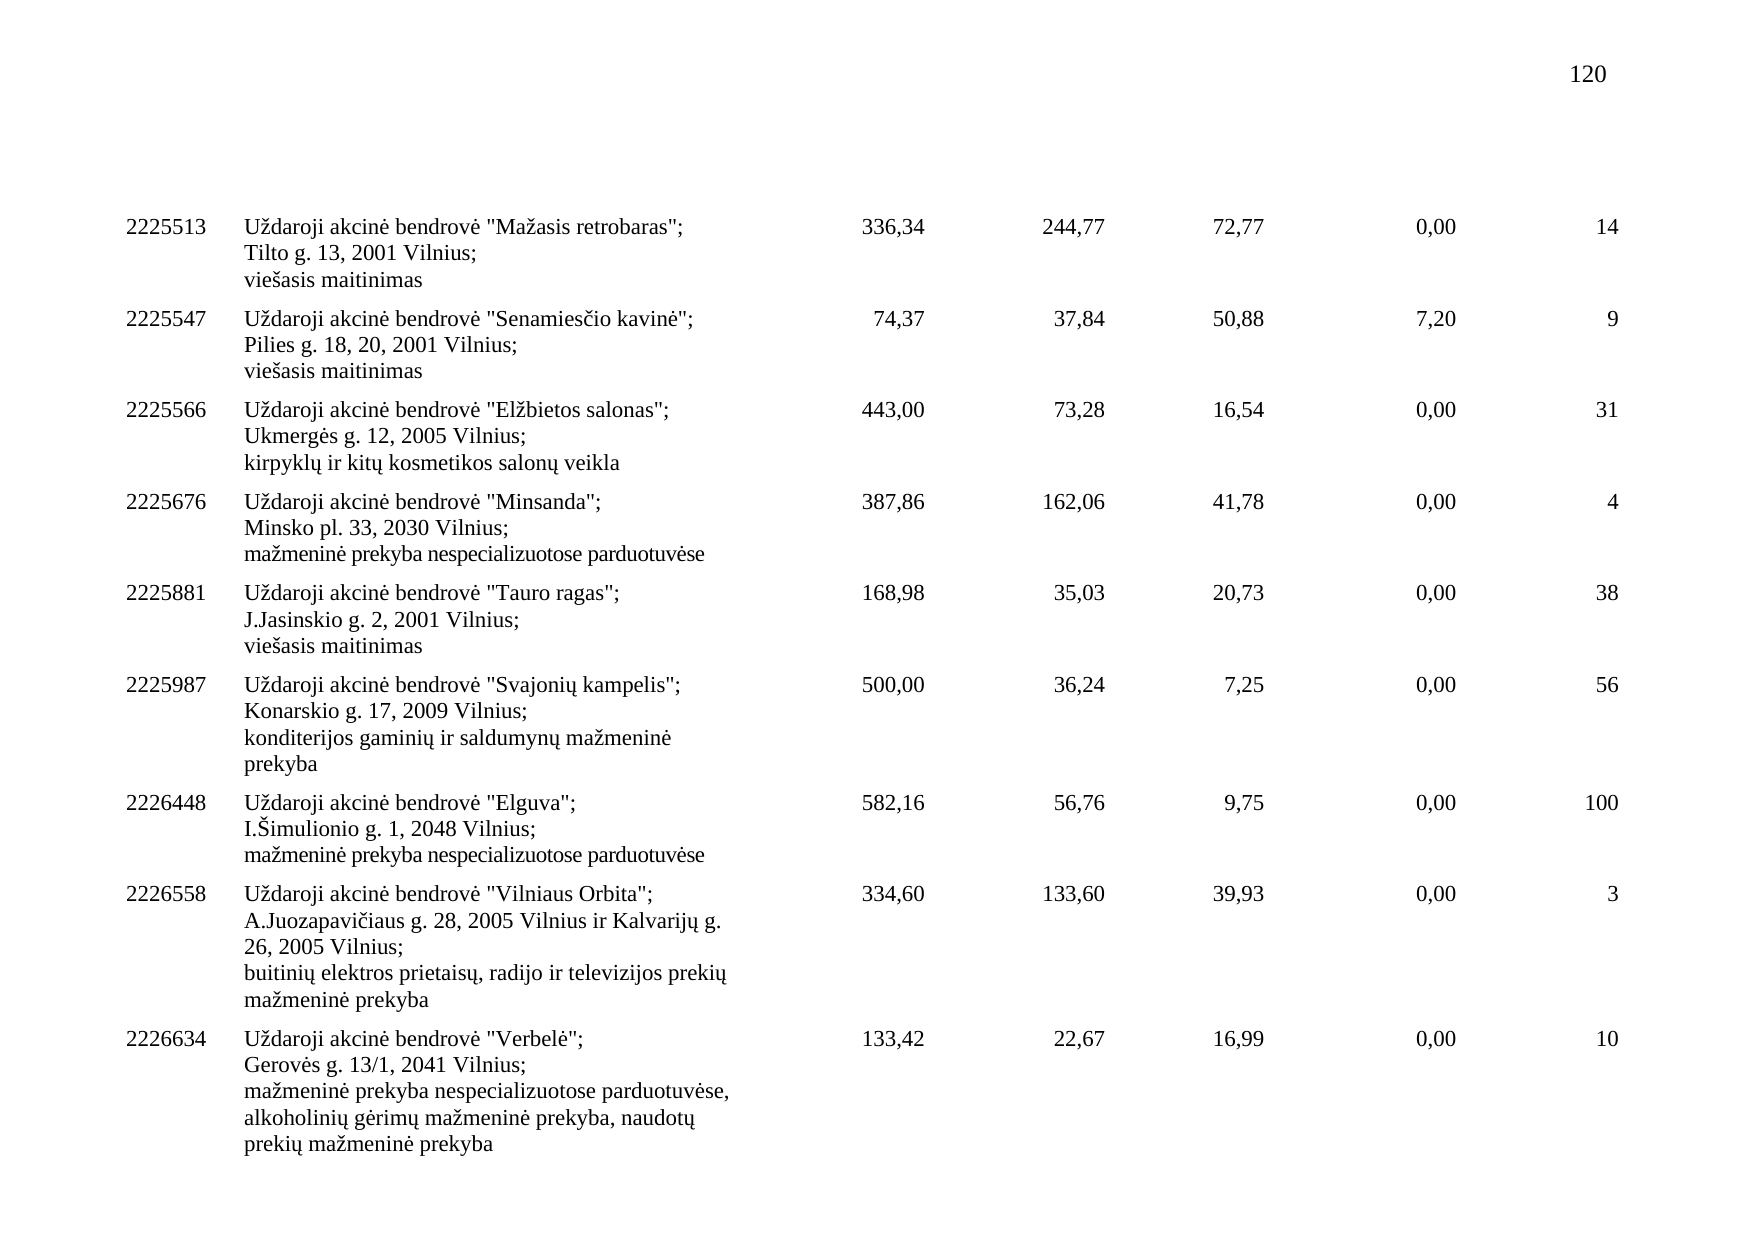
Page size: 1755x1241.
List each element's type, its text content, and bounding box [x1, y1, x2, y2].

table_cell Uždaroji akcinė bendrovė "Senamiesčio kavinė"; Pilies g. 18, 20, 2001 Vilnius; viešasis maitinimas [233, 298, 749, 390]
table_cell 387,86 [750, 481, 941, 573]
table_cell 582,16 [750, 783, 941, 874]
table_cell 50,88 [1122, 298, 1281, 390]
table_cell Uždaroji akcinė bendrovė "Elžbietos salonas"; Ukmergės g. 12, 2005 Vilnius; kirpyklų ir kitų kosmetikos salonų veikla [233, 390, 749, 481]
table_cell 2225547 [100, 298, 233, 390]
table_cell 7,25 [1122, 665, 1281, 782]
table_cell 2225676 [100, 481, 233, 573]
table_cell 9 [1473, 298, 1636, 390]
table_cell 20,73 [1122, 573, 1281, 664]
table_cell 31 [1473, 390, 1636, 481]
table_cell Uždaroji akcinė bendrovė "Mažasis retrobaras"; Tilto g. 13, 2001 Vilnius; viešasis maitinimas [233, 207, 749, 298]
table_cell 2225513 [100, 207, 233, 298]
table_cell Uždaroji akcinė bendrovė "Tauro ragas"; J.Jasinskio g. 2, 2001 Vilnius; viešasis maitinimas [233, 573, 749, 664]
table_cell 39,93 [1122, 874, 1281, 1018]
table_cell 443,00 [750, 390, 941, 481]
table_cell 133,42 [750, 1018, 941, 1163]
table_cell 0,00 [1281, 481, 1473, 573]
table_cell 9,75 [1122, 783, 1281, 874]
table_cell 2225987 [100, 665, 233, 782]
table_cell 0,00 [1281, 573, 1473, 664]
table_cell 0,00 [1281, 207, 1473, 298]
table_cell Uždaroji akcinė bendrovė "Verbelė"; Gerovės g. 13/1, 2041 Vilnius; mažmeninė prekyba nespecializuotose parduotuvėse, alkoholinių gėrimų mažmeninė prekyba, naudotų prekių mažmeninė prekyba [233, 1018, 749, 1163]
table_cell Uždaroji akcinė bendrovė "Vilniaus Orbita"; A.Juozapavičiaus g. 28, 2005 Vilnius ir Kalvarijų g. 26, 2005 Vilnius; buitinių elektros prietaisų, radijo ir televizijos prekių mažmeninė prekyba [233, 874, 749, 1018]
table_cell 16,54 [1122, 390, 1281, 481]
table_cell 22,67 [941, 1018, 1122, 1163]
table_cell 14 [1473, 207, 1636, 298]
table_cell 73,28 [941, 390, 1122, 481]
table_cell 56,76 [941, 783, 1122, 874]
table_cell Uždaroji akcinė bendrovė "Minsanda"; Minsko pl. 33, 2030 Vilnius; mažmeninė prekyba nespecializuotose parduotuvėse [233, 481, 749, 573]
table_cell 37,84 [941, 298, 1122, 390]
table_cell Uždaroji akcinė bendrovė "Elguva"; I.Šimulionio g. 1, 2048 Vilnius; mažmeninė prekyba nespecializuotose parduotuvėse [233, 783, 749, 874]
table_cell 35,03 [941, 573, 1122, 664]
table_cell 38 [1473, 573, 1636, 664]
table_cell 7,20 [1281, 298, 1473, 390]
table_cell 10 [1473, 1018, 1636, 1163]
table_cell Uždaroji akcinė bendrovė "Svajonių kampelis"; Konarskio g. 17, 2009 Vilnius; konditerijos gaminių ir saldumynų mažmeninė prekyba [233, 665, 749, 782]
table_cell 168,98 [750, 573, 941, 664]
table_cell 0,00 [1281, 1018, 1473, 1163]
table_cell 56 [1473, 665, 1636, 782]
table_cell 4 [1473, 481, 1636, 573]
table_cell 3 [1473, 874, 1636, 1018]
table_cell 100 [1473, 783, 1636, 874]
table_cell 41,78 [1122, 481, 1281, 573]
table_cell 72,77 [1122, 207, 1281, 298]
table_cell 334,60 [750, 874, 941, 1018]
table_cell 0,00 [1281, 783, 1473, 874]
table_cell 2226558 [100, 874, 233, 1018]
table_cell 2225566 [100, 390, 233, 481]
table_cell 2225881 [100, 573, 233, 664]
table_cell 500,00 [750, 665, 941, 782]
table_cell 2226448 [100, 783, 233, 874]
table_cell 0,00 [1281, 874, 1473, 1018]
table_cell 36,24 [941, 665, 1122, 782]
table_cell 0,00 [1281, 390, 1473, 481]
table_cell 244,77 [941, 207, 1122, 298]
table_cell 162,06 [941, 481, 1122, 573]
table_cell 2226634 [100, 1018, 233, 1163]
table_cell 336,34 [750, 207, 941, 298]
table_cell 0,00 [1281, 665, 1473, 782]
table_cell 74,37 [750, 298, 941, 390]
table_cell 133,60 [941, 874, 1122, 1018]
table_cell 16,99 [1122, 1018, 1281, 1163]
